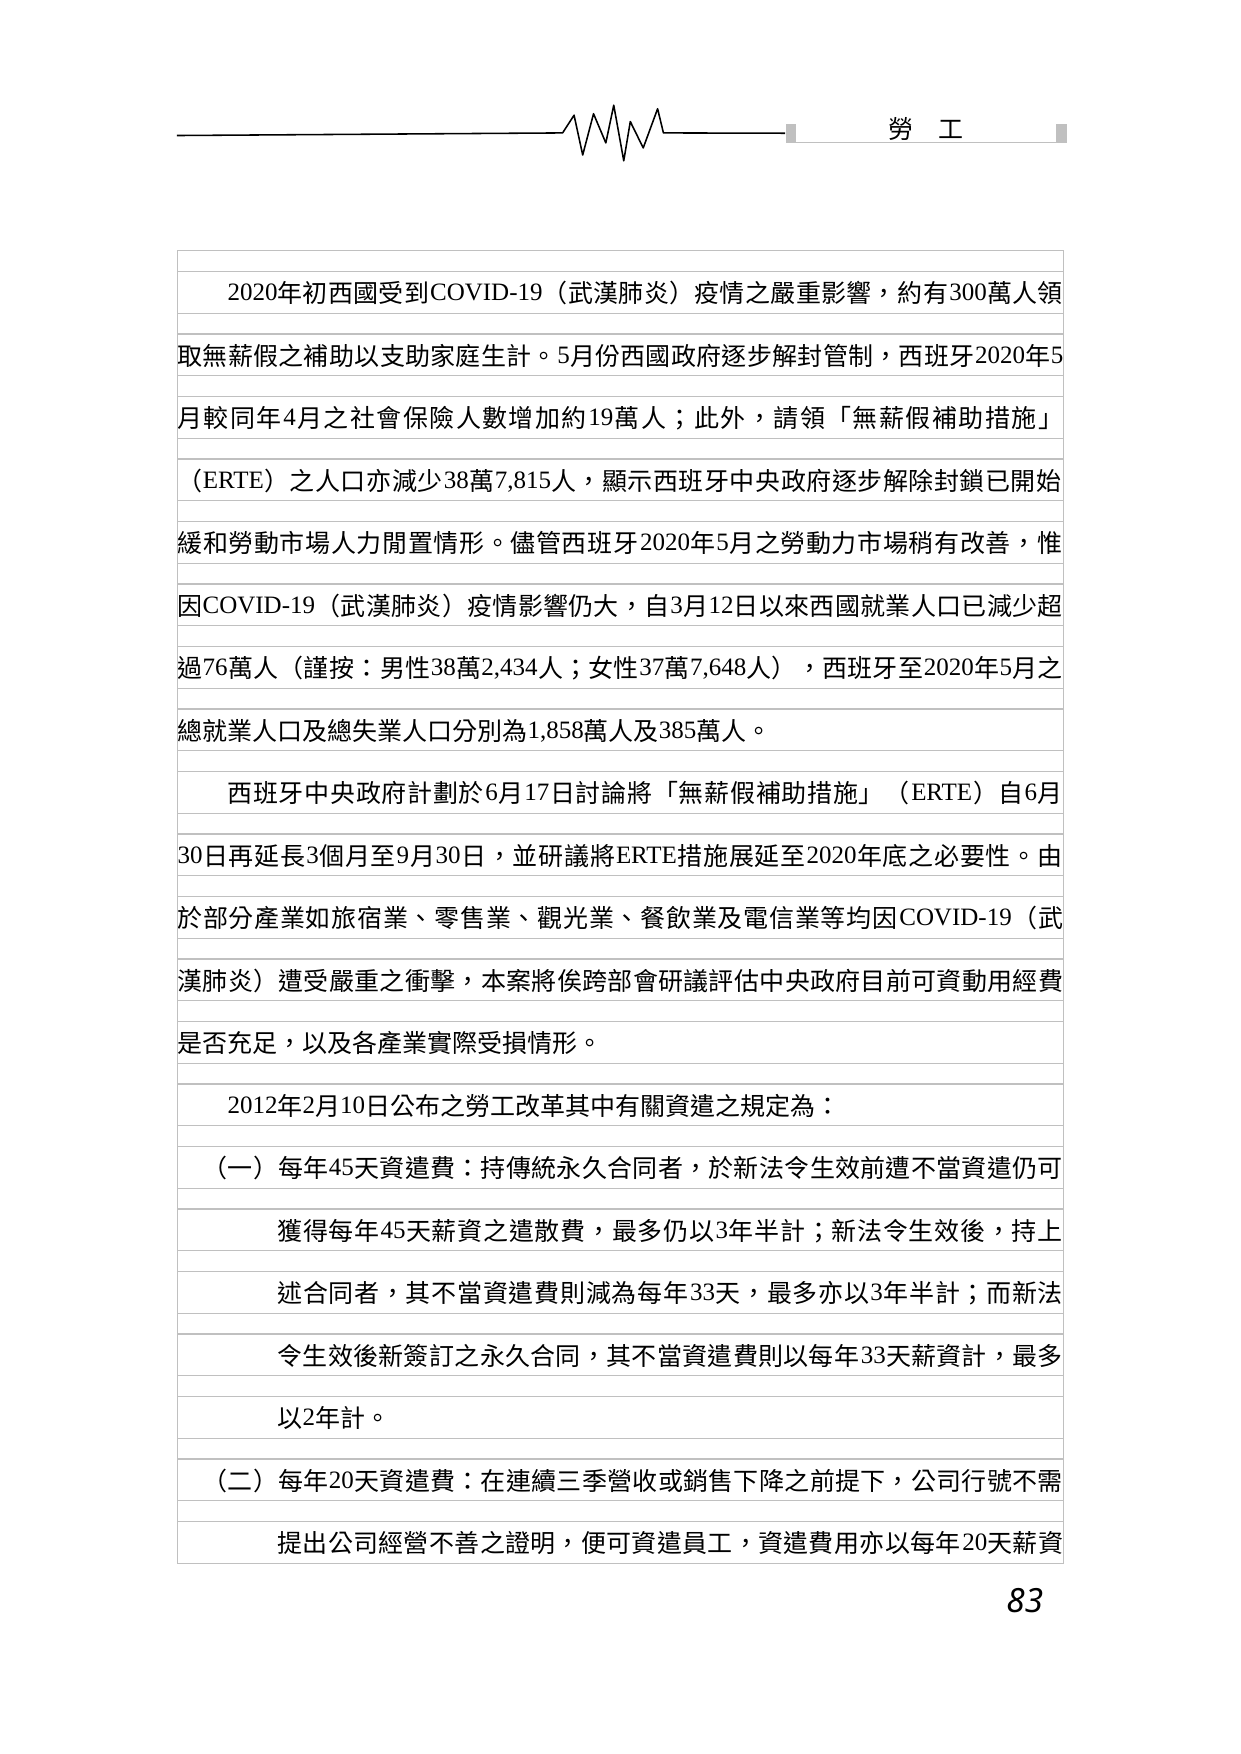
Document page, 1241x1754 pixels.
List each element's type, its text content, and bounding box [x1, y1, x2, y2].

text 總就業人口及總失業人口分別為1,858萬人及385萬人。 [178, 710, 1063, 750]
text 漢肺炎）遭受嚴重之衝擊，本案將俟跨部會研議評估中央政府目前可資動用經費 [178, 960, 1063, 1000]
text 月較同年4月之社會保險人數增加約19萬人；此外，請領「無薪假補助措施」 [178, 397, 1063, 438]
text [202, 1189, 1063, 1208]
text 是否充足，以及各產業實際受損情形。 [178, 1022, 1063, 1063]
text 緩和勞動市場人力閒置情形。儘管西班牙2020年5月之勞動力市場稍有改善，惟 [178, 522, 1063, 563]
text [178, 376, 1063, 396]
text [178, 564, 1063, 583]
text [202, 1126, 1063, 1146]
text [202, 1314, 1063, 1333]
text 30日再延長3個月至9月30日，並研議將ERTE措施展延至2020年底之必要性。由 [178, 835, 1063, 875]
text [178, 439, 1063, 458]
text [178, 689, 1063, 708]
text 令生效後新簽訂之永久合同，其不當資遣費則以每年33天薪資計，最多 [202, 1335, 1063, 1375]
text 於部分產業如旅宿業、零售業、觀光業、餐飲業及電信業等均因COVID-19（武 [178, 897, 1063, 938]
text 獲得每年45天薪資之遣散費，最多仍以3年半計；新法令生效後，持上 [202, 1210, 1063, 1250]
text [202, 1439, 1063, 1458]
text [178, 939, 1063, 958]
text [178, 876, 1063, 896]
text [178, 1064, 1063, 1083]
text 以2年計。 [202, 1397, 1063, 1438]
text （ERTE）之人口亦減少38萬7,815人，顯示西班牙中央政府逐步解除封鎖已開始 [178, 460, 1063, 500]
text [178, 251, 1063, 271]
text 因COVID-19（武漢肺炎）疫情影響仍大，自3月12日以來西國就業人口已減少超 [178, 585, 1063, 625]
text [202, 1501, 1063, 1521]
text 提出公司經營不善之證明，便可資遣員工，資遣費用亦以每年20天薪資 [202, 1522, 1063, 1563]
text 西班牙中央政府計劃於6月17日討論將「無薪假補助措施」（ERTE）自6月 [178, 772, 1063, 813]
text 述合同者，其不當資遣費則減為每年33天，最多亦以3年半計；而新法 [202, 1272, 1063, 1313]
text 過76萬人（謹按：男性38萬2,434人；女性37萬7,648人），西班牙至2020年5月之 [178, 647, 1063, 688]
text [178, 814, 1063, 833]
text [178, 314, 1063, 333]
text 2012年2月10日公布之勞工改革其中有關資遣之規定為： [178, 1085, 1063, 1125]
text [178, 501, 1063, 521]
text [178, 751, 1063, 771]
text [178, 626, 1063, 646]
text [202, 1251, 1063, 1271]
text 取無薪假之補助以支助家庭生計。5月份西國政府逐步解封管制，西班牙2020年5 [178, 335, 1063, 375]
text 2020年初西國受到COVID-19（武漢肺炎）疫情之嚴重影響，約有300萬人領 [178, 272, 1063, 313]
text [178, 1001, 1063, 1021]
text （二）每年20天資遣費：在連續三季營收或銷售下降之前提下，公司行號不需 [202, 1460, 1063, 1500]
text （一）每年45天資遣費：持傳統永久合同者，於新法令生效前遭不當資遣仍可 [202, 1147, 1063, 1188]
text [202, 1376, 1063, 1396]
